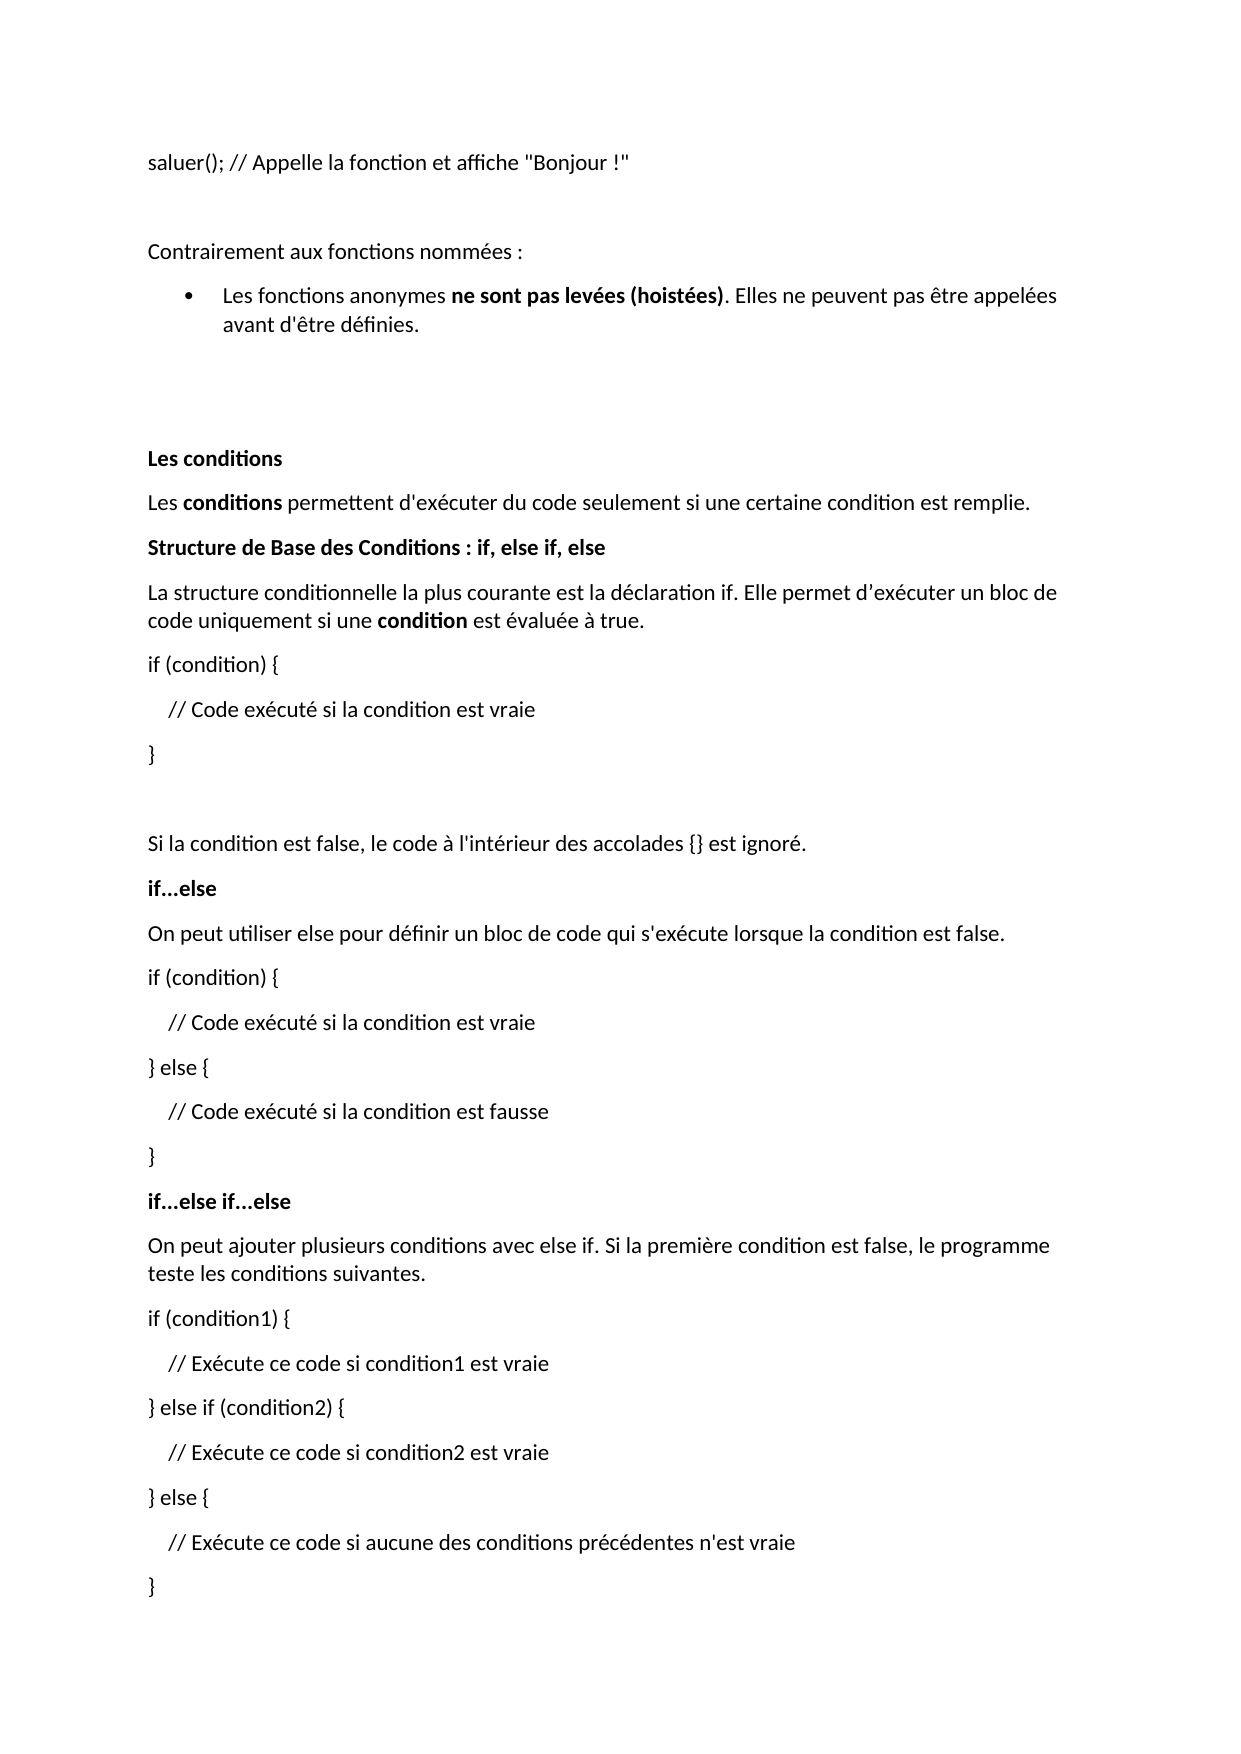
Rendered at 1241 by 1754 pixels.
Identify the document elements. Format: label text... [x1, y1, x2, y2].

text } else { [148, 1483, 1093, 1511]
text Les conditions permettent d'exécuter du code seulement si une certaine condition est remplie. [148, 488, 1093, 516]
text On peut utiliser else pour définir un bloc de code qui s'exécute lorsque la condition est false. [148, 919, 1093, 947]
text On peut ajouter plusieurs conditions avec else if. Si la première condition est false, le programme teste les conditions suivantes. [148, 1231, 1093, 1287]
text // Exécute ce code si condition2 est vraie [148, 1438, 1093, 1466]
text Si la condition est false, le code à l'intérieur des accolades {} est ignoré. [148, 829, 1093, 857]
text Contrairement aux fonctions nommées : [148, 237, 1093, 265]
text } [148, 1572, 1093, 1600]
text Les conditions [148, 444, 1093, 472]
text if (condition) { [148, 963, 1093, 991]
list Les fonctions anonymes ne sont pas levées (hoistées). Elles ne peuvent pas être appelées avant d'être définies. [185, 282, 1093, 338]
text } else if (condition2) { [148, 1393, 1093, 1422]
text if (condition1) { [148, 1304, 1093, 1332]
text } [148, 740, 1093, 768]
text saluer(); // Appelle la fonction et affiche "Bonjour !" [148, 148, 1093, 176]
text // Code exécuté si la condition est vraie [148, 1008, 1093, 1036]
text } [148, 1142, 1093, 1170]
text if...else [148, 874, 1093, 902]
text La structure conditionnelle la plus courante est la déclaration if. Elle permet d’exécuter un bloc de code uniquement si une condition est évaluée à true. [148, 578, 1093, 634]
text Structure de Base des Conditions : if, else if, else [148, 533, 1093, 561]
text // Exécute ce code si aucune des conditions précédentes n'est vraie [148, 1528, 1093, 1556]
text if (condition) { [148, 651, 1093, 678]
text // Code exécuté si la condition est vraie [148, 695, 1093, 723]
text } else { [148, 1053, 1093, 1081]
text if...else if...else [148, 1187, 1093, 1215]
text // Exécute ce code si condition1 est vraie [148, 1349, 1093, 1377]
text // Code exécuté si la condition est fausse [148, 1097, 1093, 1125]
